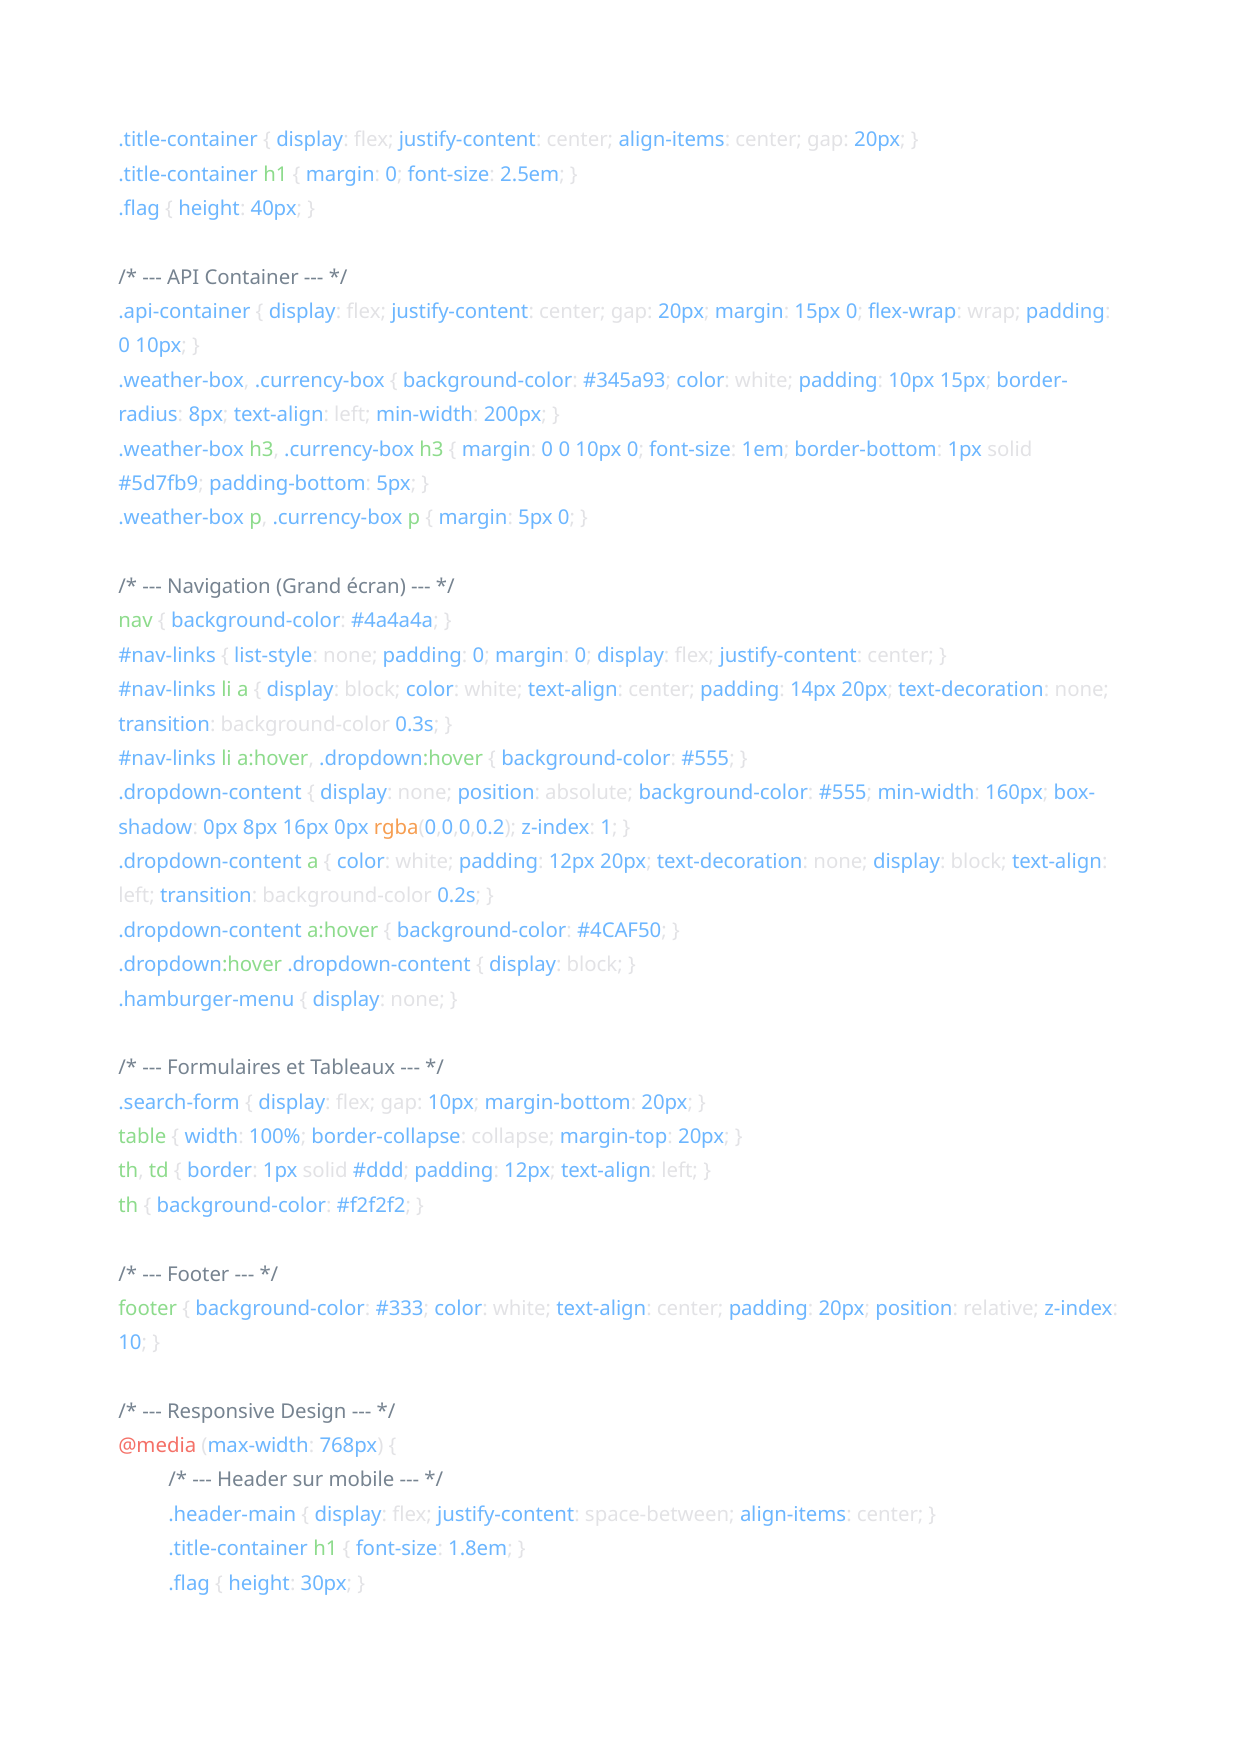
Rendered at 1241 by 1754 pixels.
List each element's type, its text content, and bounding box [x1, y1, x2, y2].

text .weather-box h3, .currency-box h3 { margin: 0 0 10px 0; font-size: 1em; border-bottom: 1px solid #5d7fb9; padding-bottom: 5px; } [118, 427, 1122, 496]
text .dropdown:hover .dropdown-content { display: block; } [118, 943, 1122, 977]
text .weather-box, .currency-box { background-color: #345a93; color: white; padding: 10px 15px; border-radius: 8px; text-align: left; min-width: 200px; } [118, 359, 1122, 427]
text /* --- Header sur mobile --- */ [118, 1459, 1122, 1493]
text /* --- Responsive Design --- */ [118, 1390, 1122, 1424]
text .dropdown-content a:hover { background-color: #4CAF50; } [118, 909, 1122, 943]
text #nav-links li a { display: block; color: white; text-align: center; padding: 14px 20px; text-decoration: none; transition: background-color 0.3s; } [118, 668, 1122, 737]
text .flag { height: 40px; } [118, 187, 1122, 221]
text #nav-links { list-style: none; padding: 0; margin: 0; display: flex; justify-content: center; } [118, 634, 1122, 668]
text .hamburger-menu { display: none; } [118, 977, 1122, 1012]
text /* --- API Container --- */ [118, 256, 1122, 290]
text footer { background-color: #333; color: white; text-align: center; padding: 20px; position: relative; z-index: 10; } [118, 1287, 1122, 1356]
text /* --- Navigation (Grand écran) --- */ [118, 565, 1122, 599]
text .search-form { display: flex; gap: 10px; margin-bottom: 20px; } [118, 1081, 1122, 1115]
text .title-container h1 { font-size: 1.8em; } [118, 1527, 1122, 1562]
text .flag { height: 30px; } [118, 1562, 1122, 1596]
text .api-container { display: flex; justify-content: center; gap: 20px; margin: 15px 0; flex-wrap: wrap; padding: 0 10px; } [118, 290, 1122, 359]
text .title-container h1 { margin: 0; font-size: 2.5em; } [118, 152, 1122, 187]
text nav { background-color: #4a4a4a; } [118, 599, 1122, 634]
text @media (max-width: 768px) { [118, 1424, 1122, 1459]
text .header-main { display: flex; justify-content: space-between; align-items: center; } [118, 1493, 1122, 1527]
text table { width: 100%; border-collapse: collapse; margin-top: 20px; } [118, 1115, 1122, 1149]
text th, td { border: 1px solid #ddd; padding: 12px; text-align: left; } [118, 1149, 1122, 1184]
text /* --- Formulaires et Tableaux --- */ [118, 1046, 1122, 1081]
text /* --- Footer --- */ [118, 1252, 1122, 1287]
text .dropdown-content a { color: white; padding: 12px 20px; text-decoration: none; display: block; text-align: left; transition: background-color 0.2s; } [118, 840, 1122, 909]
text #nav-links li a:hover, .dropdown:hover { background-color: #555; } [118, 737, 1122, 771]
text th { background-color: #f2f2f2; } [118, 1184, 1122, 1218]
text .weather-box p, .currency-box p { margin: 5px 0; } [118, 496, 1122, 531]
text .dropdown-content { display: none; position: absolute; background-color: #555; min-width: 160px; box-shadow: 0px 8px 16px 0px rgba(0,0,0,0.2); z-index: 1; } [118, 771, 1122, 840]
text .title-container { display: flex; justify-content: center; align-items: center; gap: 20px; } [118, 118, 1122, 152]
